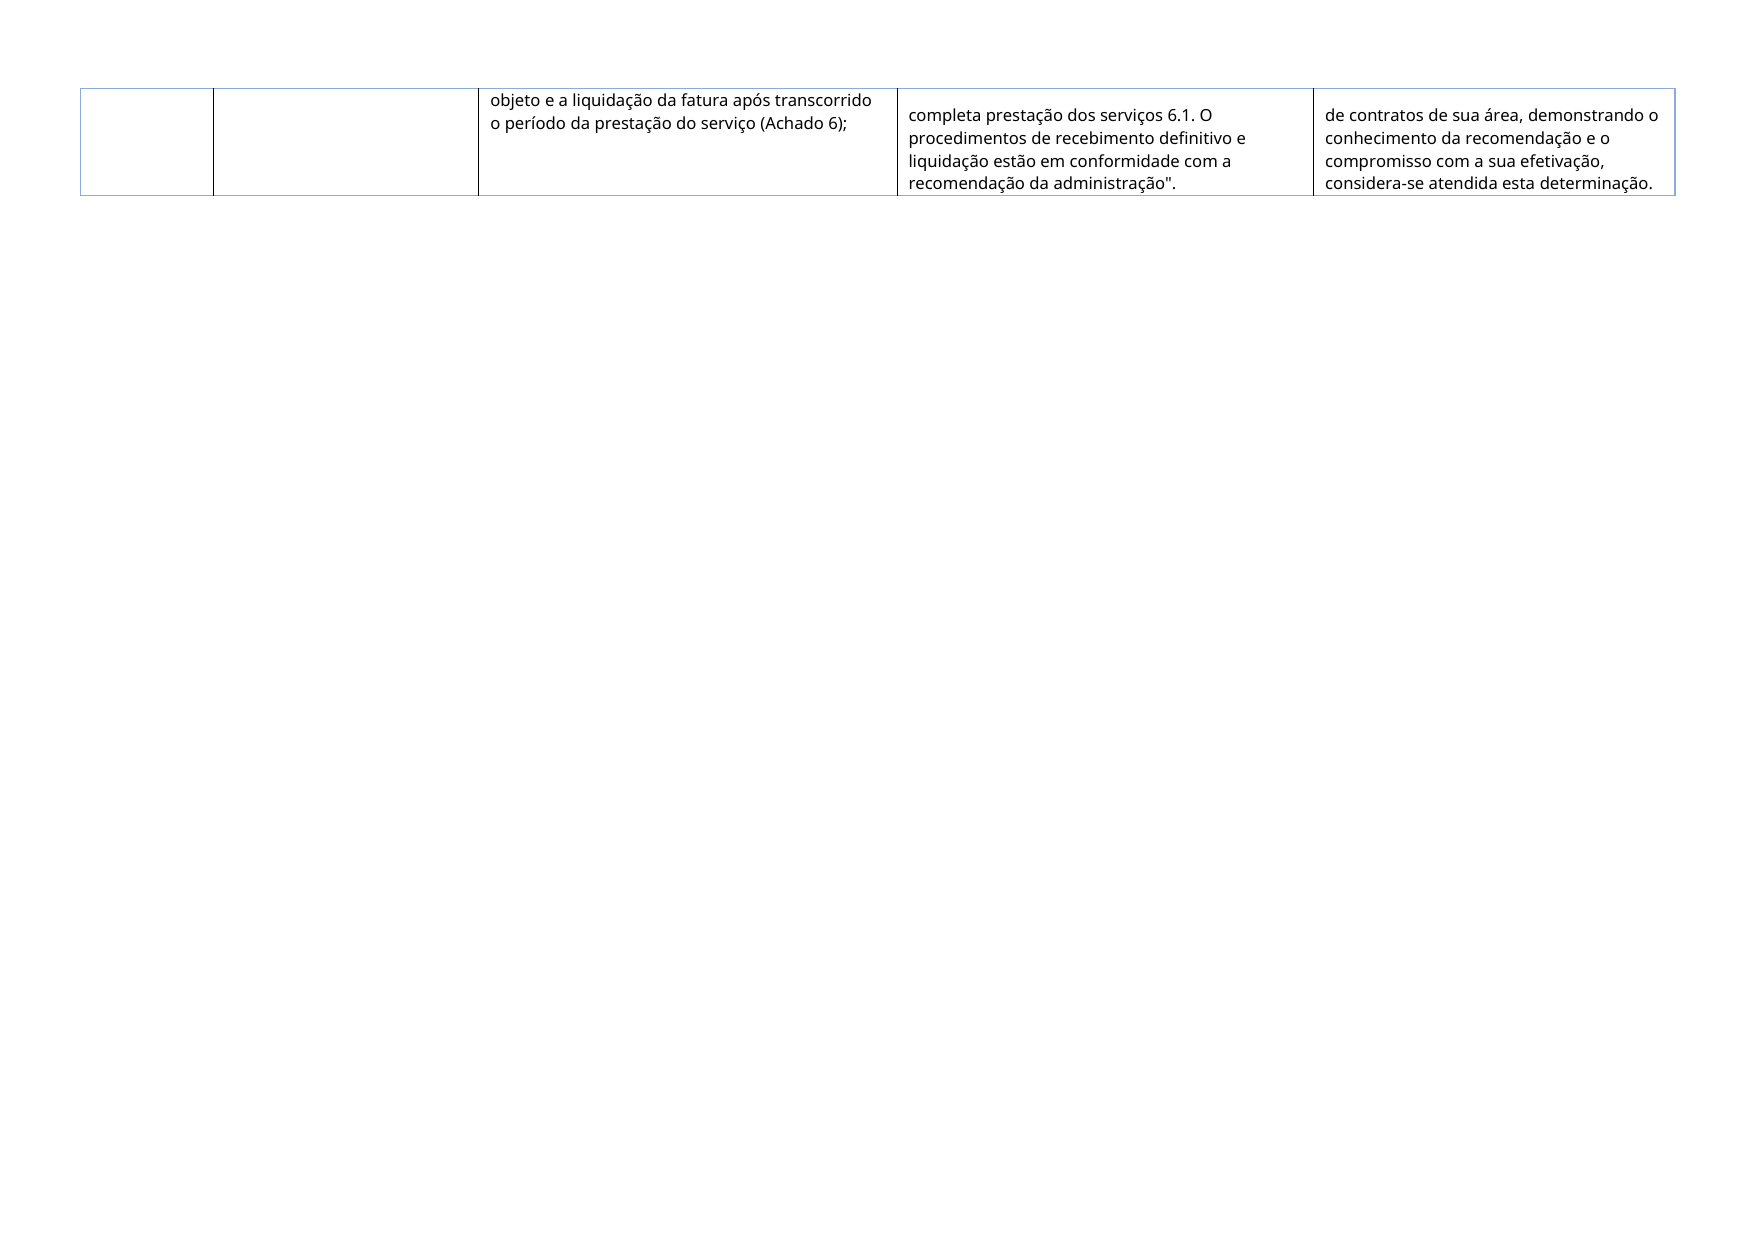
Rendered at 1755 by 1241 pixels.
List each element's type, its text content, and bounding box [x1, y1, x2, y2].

table_header [214, 89, 478, 195]
table_cell objeto e a liquidação da fatura após transcorrido o período da prestação do serviço (Achado 6); [479, 89, 897, 195]
table_header [81, 89, 213, 195]
table_cell completa prestação dos serviços 6.1. O procedimentos de recebimento definitivo e liquidação estão em conformidade com a recomendação da administração". [898, 89, 1313, 195]
table_cell de contratos de sua área, demonstrando o conhecimento da recomendação e o compromisso com a sua efetivação, considera-se atendida esta determinação. [1314, 89, 1674, 195]
